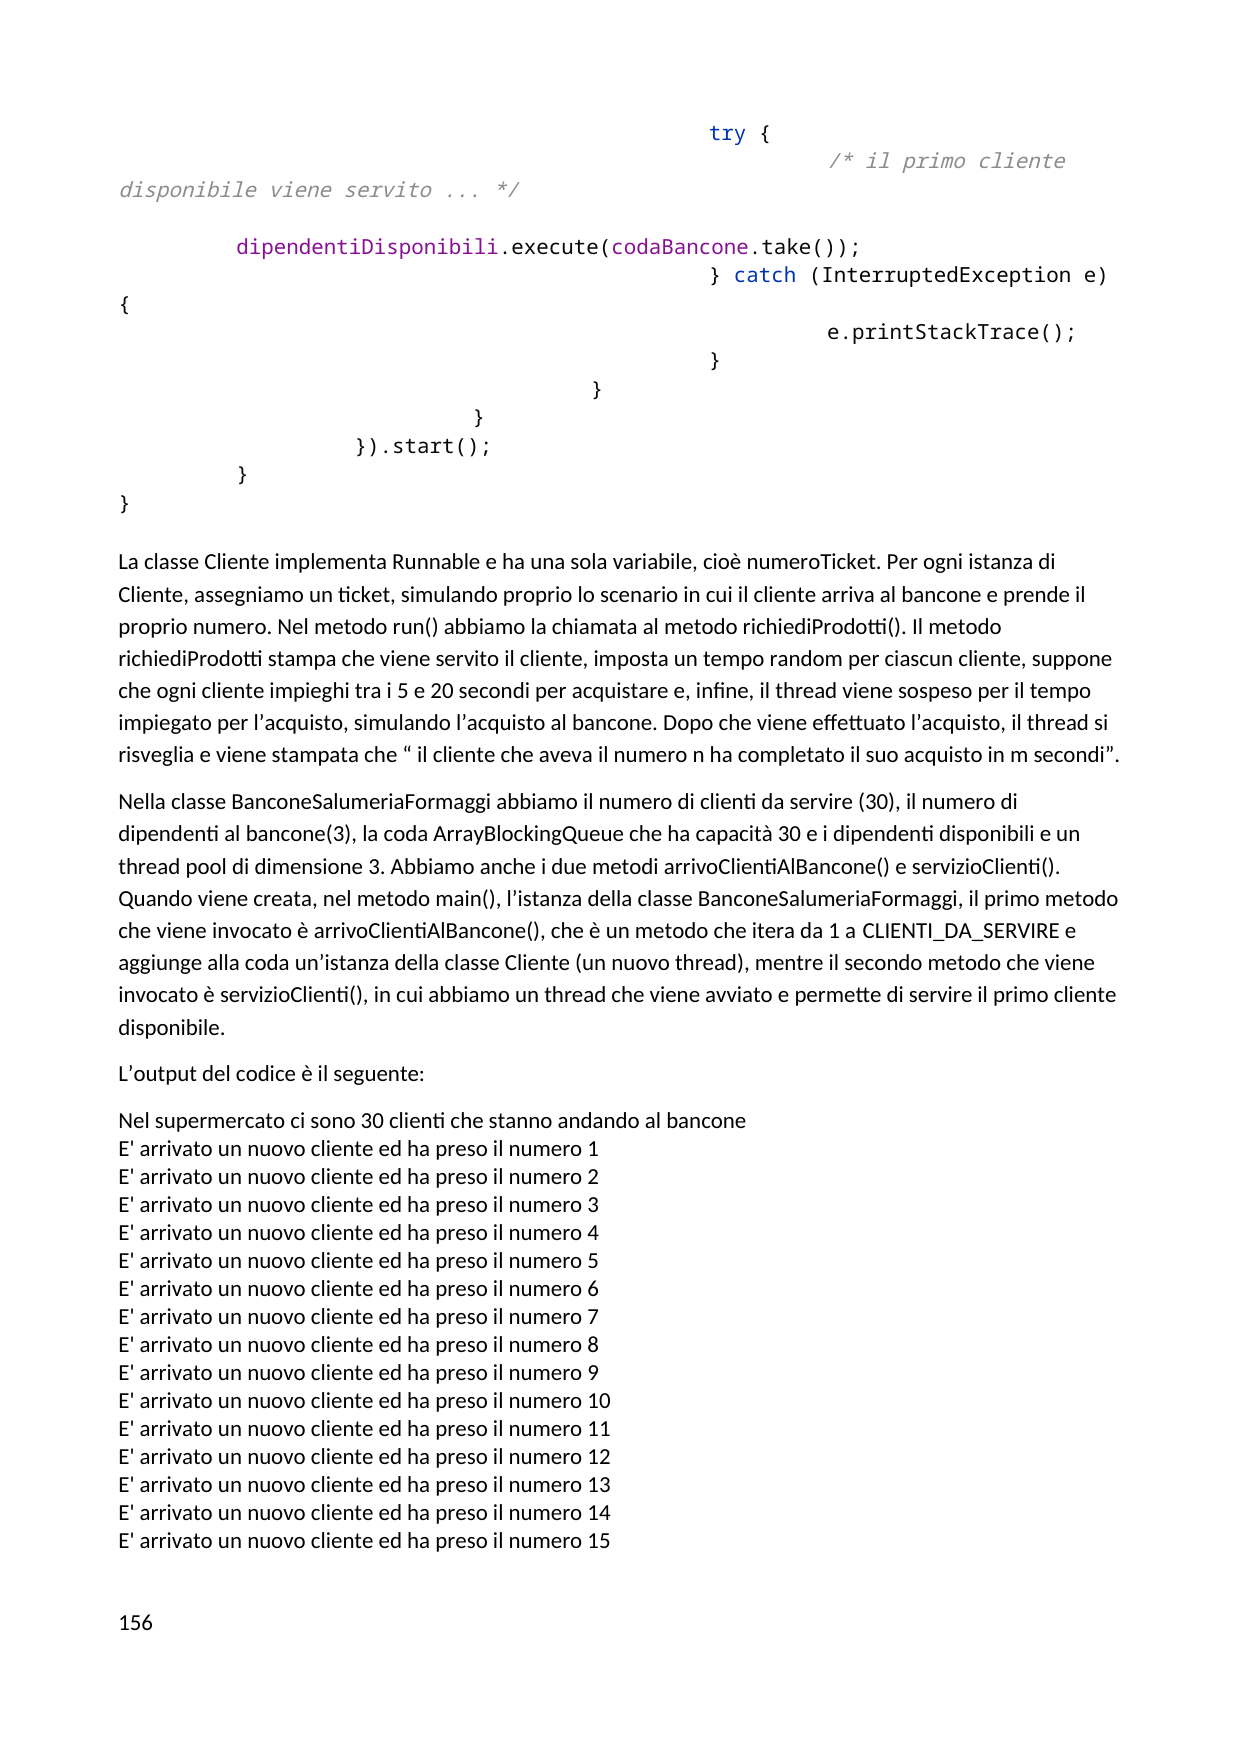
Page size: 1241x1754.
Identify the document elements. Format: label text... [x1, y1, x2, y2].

text E' arrivato un nuovo cliente ed ha preso il numero 2 [118, 1162, 1122, 1190]
text Nel supermercato ci sono 30 clienti che stanno andando al bancone [118, 1106, 1122, 1134]
text Nella classe BanconeSalumeriaFormaggi abbiamo il numero di clienti da servire (30), il numero di dipendenti al bancone(3), la coda ArrayBlockingQueue che ha capacità 30 e i dipendenti disponibili e un thread pool di dimensione 3. Abbiamo anche i due metodi arrivoClientiAlBancone() e servizioClienti(). Quando viene creata, nel metodo main(), l’istanza della classe BanconeSalumeriaFormaggi, il primo metodo che viene invocato è arrivoClientiAlBancone(), che è un metodo che itera da 1 a CLIENTI_DA_SERVIRE e aggiunge alla coda un’istanza della classe Cliente (un nuovo thread), mentre il secondo metodo che viene invocato è servizioClienti(), in cui abbiamo un thread che viene avviato e permette di servire il primo cliente disponibile. [118, 787, 1122, 1041]
text E' arrivato un nuovo cliente ed ha preso il numero 1 [118, 1134, 1122, 1162]
text E' arrivato un nuovo cliente ed ha preso il numero 8 [118, 1330, 1122, 1358]
text E' arrivato un nuovo cliente ed ha preso il numero 10 [118, 1386, 1122, 1414]
text E' arrivato un nuovo cliente ed ha preso il numero 13 [118, 1471, 1122, 1498]
text try { /* il primo cliente disponibile viene servito ... */ dipendentiDisponibili.execute(codaBancone.take()); } catch (InterruptedException e) { e.printStackTrace(); } } } }).start(); } } [118, 118, 1122, 516]
text E' arrivato un nuovo cliente ed ha preso il numero 14 [118, 1498, 1122, 1527]
text L’output del codice è il seguente: [118, 1059, 1122, 1087]
text E' arrivato un nuovo cliente ed ha preso il numero 7 [118, 1302, 1122, 1330]
text E' arrivato un nuovo cliente ed ha preso il numero 15 [118, 1527, 1122, 1554]
text E' arrivato un nuovo cliente ed ha preso il numero 3 [118, 1190, 1122, 1218]
text E' arrivato un nuovo cliente ed ha preso il numero 12 [118, 1442, 1122, 1471]
text E' arrivato un nuovo cliente ed ha preso il numero 11 [118, 1414, 1122, 1442]
text E' arrivato un nuovo cliente ed ha preso il numero 5 [118, 1246, 1122, 1274]
text E' arrivato un nuovo cliente ed ha preso il numero 4 [118, 1218, 1122, 1246]
text E' arrivato un nuovo cliente ed ha preso il numero 6 [118, 1274, 1122, 1302]
text La classe Cliente implementa Runnable e ha una sola variabile, cioè numeroTicket. Per ogni istanza di Cliente, assegniamo un ticket, simulando proprio lo scenario in cui il cliente arriva al bancone e prende il proprio numero. Nel metodo run() abbiamo la chiamata al metodo richiediProdotti(). Il metodo richiediProdotti stampa che viene servito il cliente, imposta un tempo random per ciascun cliente, suppone che ogni cliente impieghi tra i 5 e 20 secondi per acquistare e, infine, il thread viene sospeso per il tempo impiegato per l’acquisto, simulando l’acquisto al bancone. Dopo che viene effettuato l’acquisto, il thread si risveglia e viene stampata che “ il cliente che aveva il numero n ha completato il suo acquisto in m secondi”. [118, 547, 1122, 769]
text E' arrivato un nuovo cliente ed ha preso il numero 9 [118, 1358, 1122, 1386]
